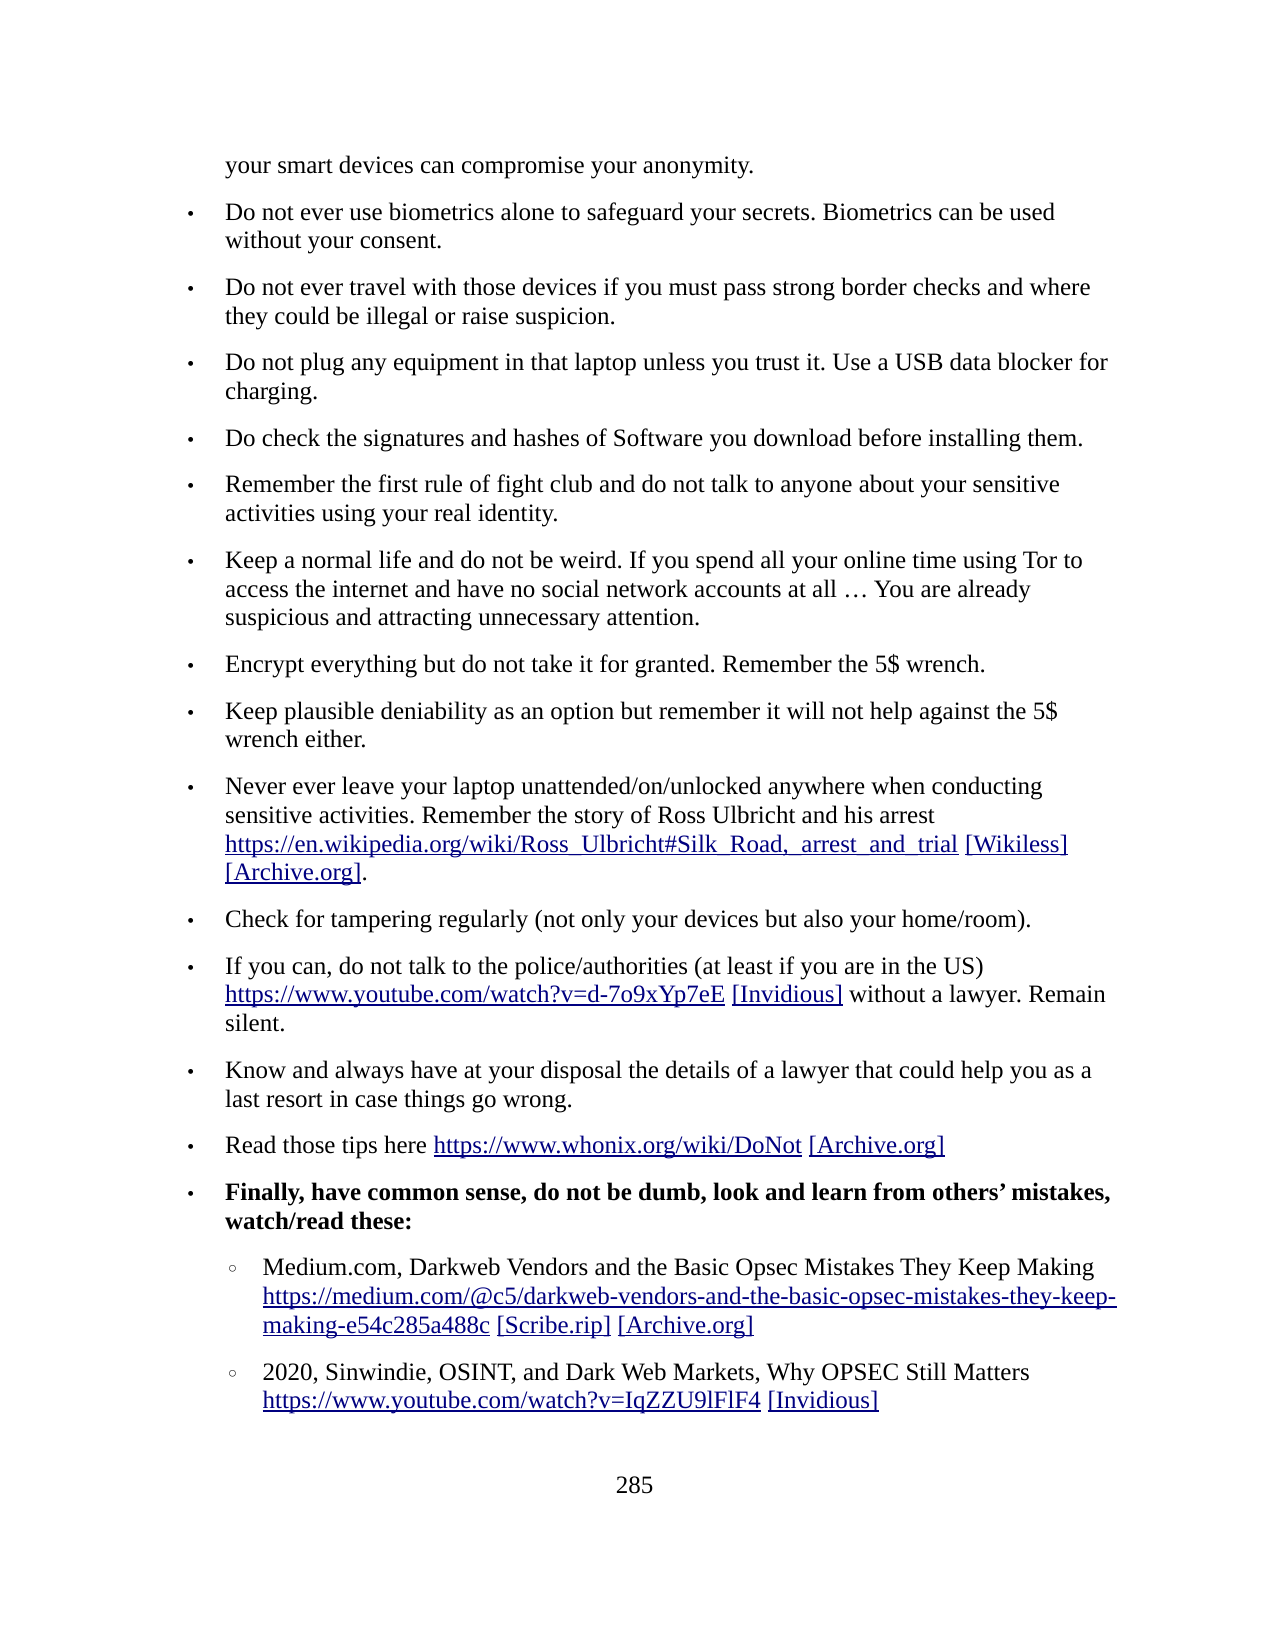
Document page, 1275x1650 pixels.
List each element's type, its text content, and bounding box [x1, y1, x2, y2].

list Medium.com, Darkweb Vendors and the Basic Opsec Mistakes They Keep Making https://medium.com/@c5/darkweb-vendors-and-the-basic-opsec-mistakes-they-keep-making-e54c285a488c [Scribe.rip] [Archive.org] [225, 1252, 1125, 1339]
list Do not plug any equipment in that laptop unless you trust it. Use a USB data blocker for charging. [187, 347, 1125, 405]
list Do not ever use biometrics alone to safeguard your secrets. Biometrics can be used without your consent. [187, 197, 1125, 254]
list your smart devices can compromise your anonymity. [187, 150, 1125, 179]
list Read those tips here https://www.whonix.org/wiki/DoNot [Archive.org] [187, 1130, 1125, 1159]
list If you can, do not talk to the police/authorities (at least if you are in the US) https://www.youtube.com/watch?v=d-7o9xYp7eE [Invidious] without a lawyer. Remain silent. [187, 951, 1125, 1037]
list Remember the first rule of fight club and do not talk to anyone about your sensitive activities using your real identity. [187, 469, 1125, 527]
list Check for tampering regularly (not only your devices but also your home/room). [187, 904, 1125, 933]
list Encrypt everything but do not take it for granted. Remember the 5$ wrench. [187, 649, 1125, 678]
list Do check the signatures and hashes of Software you download before installing them. [187, 423, 1125, 452]
list Know and always have at your disposal the details of a lawyer that could help you as a last resort in case things go wrong. [187, 1055, 1125, 1112]
list Do not ever travel with those devices if you must pass strong border checks and where they could be illegal or raise suspicion. [187, 272, 1125, 329]
list Keep a normal life and do not be weird. If you spend all your online time using Tor to access the internet and have no social network accounts at all … You are already suspicious and attracting unnecessary attention. [187, 545, 1125, 631]
list Keep plausible deniability as an option but remember it will not help against the 5$ wrench either. [187, 696, 1125, 753]
list Never ever leave your laptop unattended/on/unlocked anywhere when conducting sensitive activities. Remember the story of Ross Ulbricht and his arrest https://en.wikipedia.org/wiki/Ross_Ulbricht#Silk_Road,_arrest_and_trial [Wikiless] [Archive.org]. [187, 771, 1125, 886]
list 2020, Sinwindie, OSINT, and Dark Web Markets, Why OPSEC Still Matters https://www.youtube.com/watch?v=IqZZU9lFlF4 [Invidious] [225, 1357, 1125, 1414]
list Finally, have common sense, do not be dumb, look and learn from others’ mistakes, watch/read these: [187, 1177, 1125, 1234]
